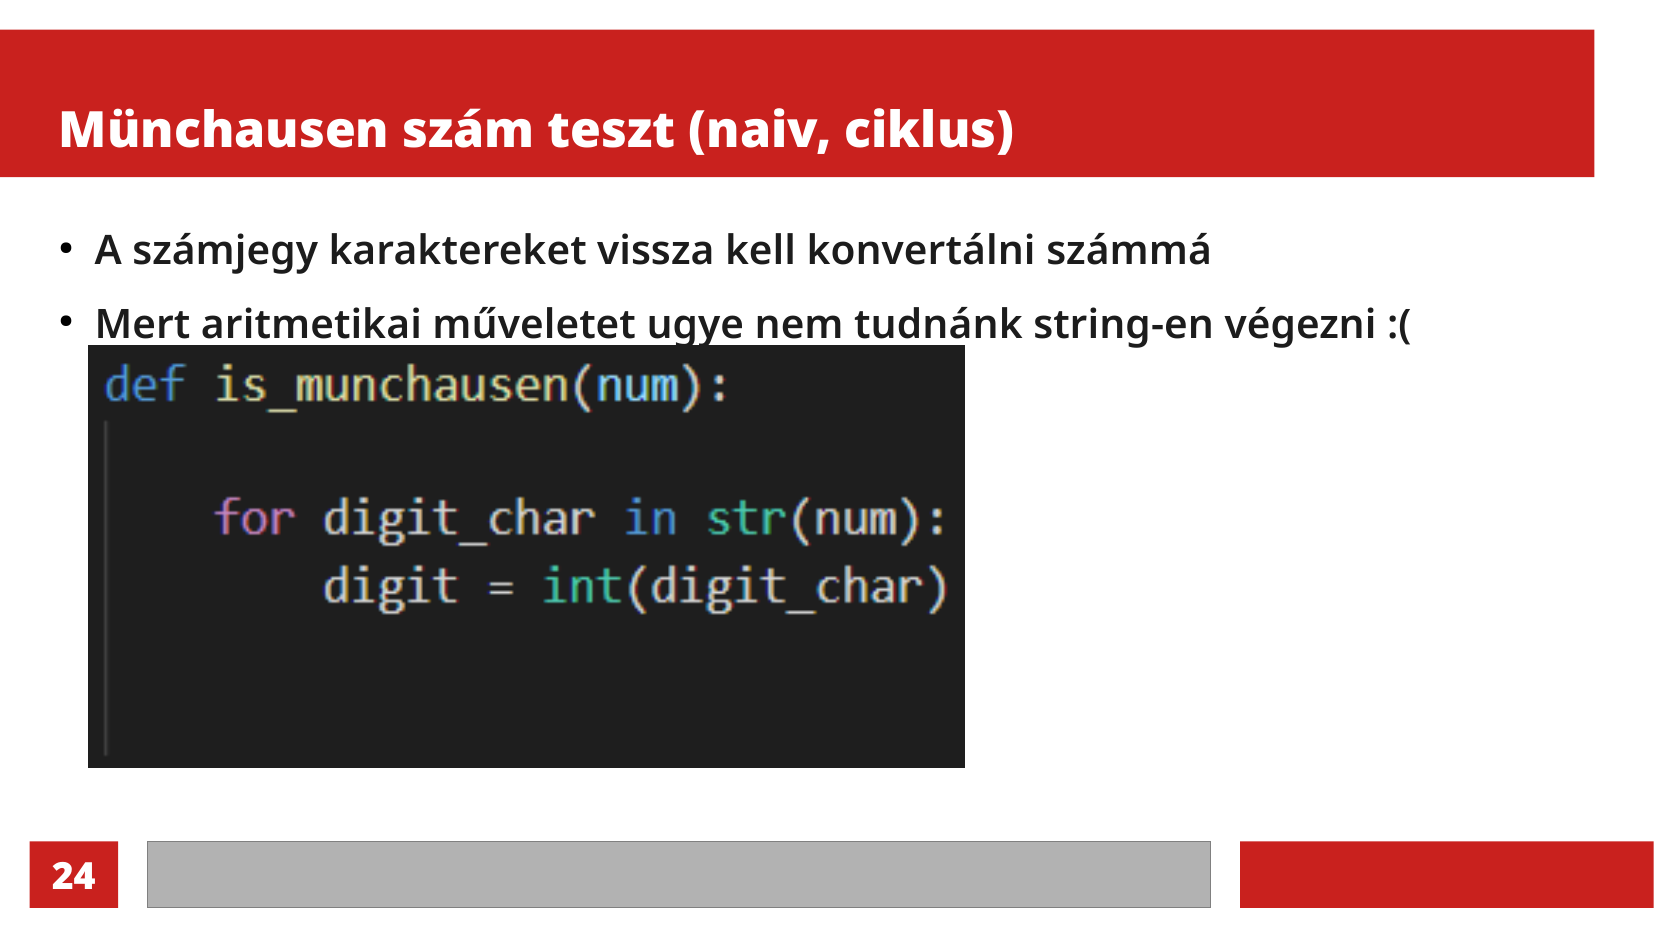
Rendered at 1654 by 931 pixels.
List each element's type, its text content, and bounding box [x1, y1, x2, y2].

list A számjegy karaktereket vissza kell konvertálni számmá Mert aritmetikai műveletet ugye nem tudnánk string-en végezni :( [59, 221, 1565, 473]
picture [88, 345, 965, 768]
title Münchausen szám teszt (naiv, ciklus) [59, 44, 1595, 163]
